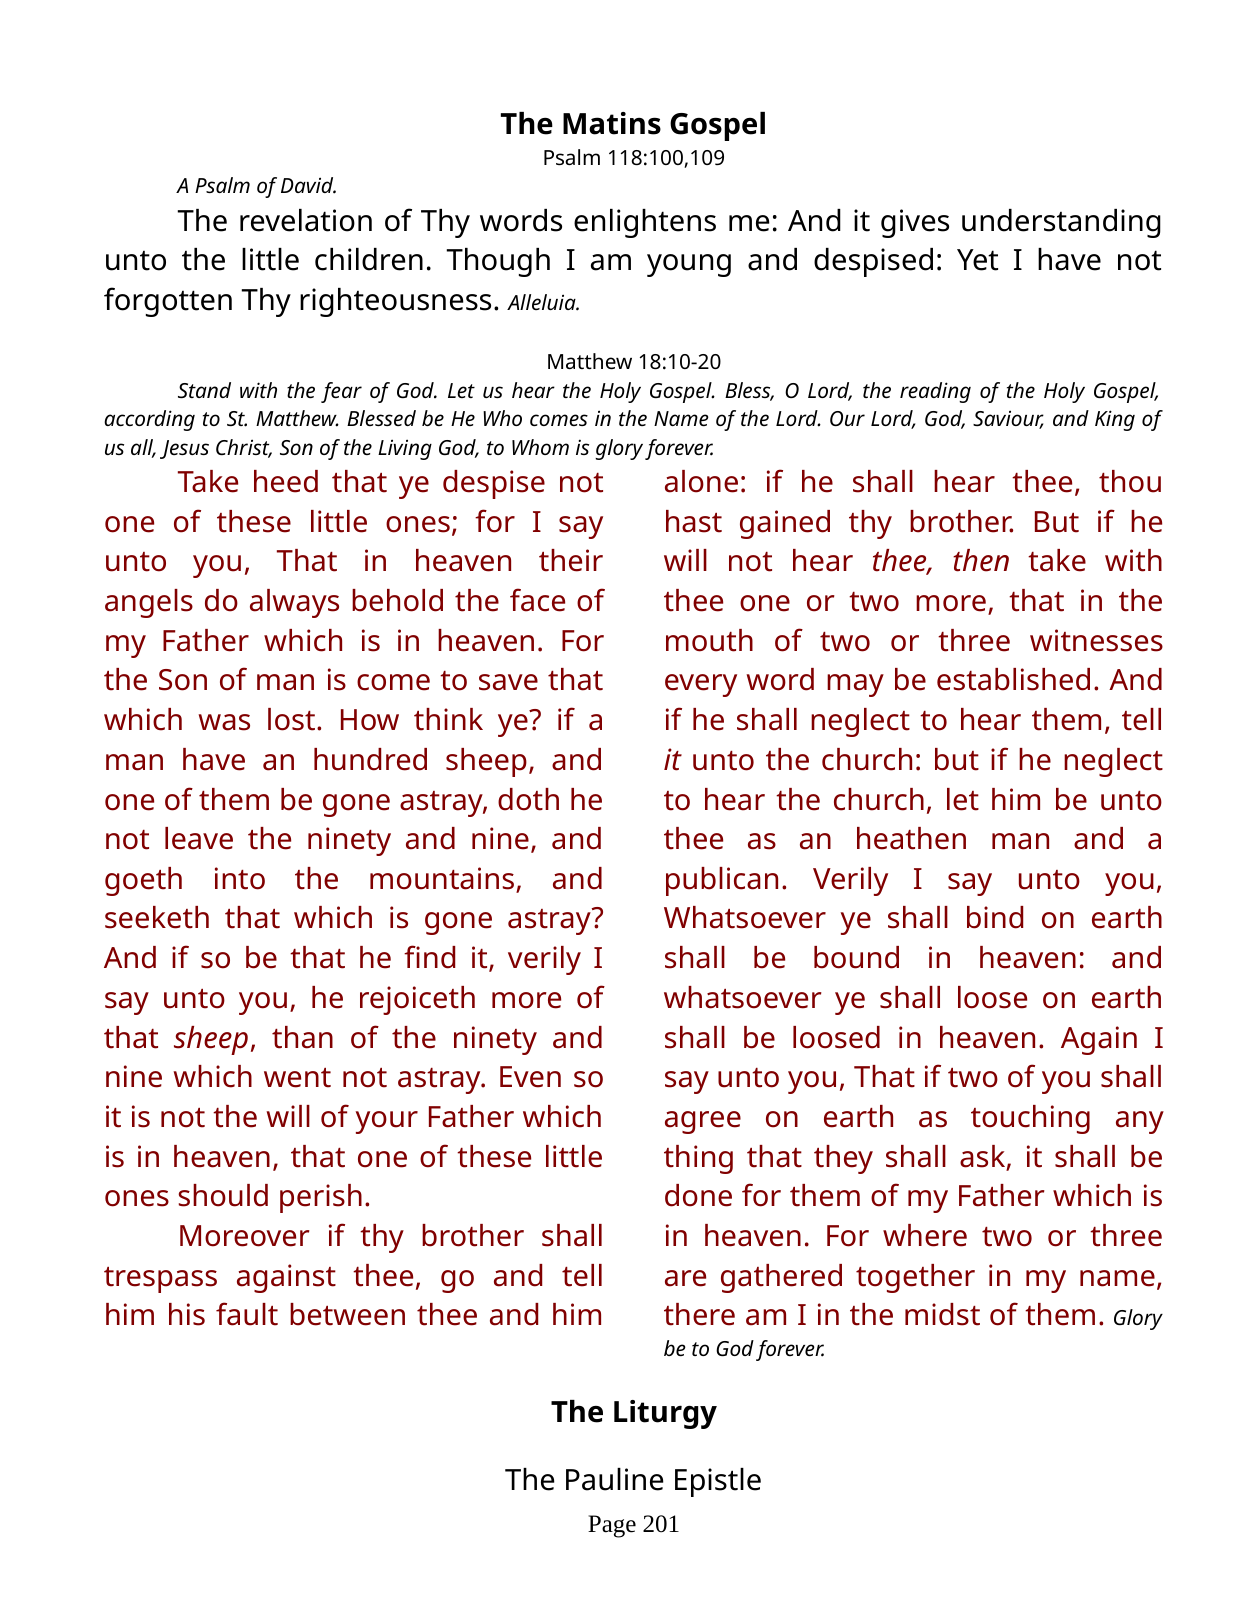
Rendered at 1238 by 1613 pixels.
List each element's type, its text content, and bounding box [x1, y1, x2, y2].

text Moreover if thy brother shall trespass against thee, go and tell him his fault between thee and him [103, 1215, 604, 1334]
text alone: if he shall hear thee, thou hast gained thy brother. But if he will not hear thee, then take with thee one or two more, that in the mouth of two or three witnesses every word may be established. And if he shall neglect to hear them, tell it unto the church: but if he neglect to hear the church, let him be unto thee as an heathen man and a publican. Verily I say unto you, Whatsoever ye shall bind on earth shall be bound in heaven: and whatsoever ye shall loose on earth shall be loosed in heaven. Again I say unto you, That if two of you shall agree on earth as touching any thing that they shall ask, it shall be done for them of my Father which is in heaven. For where two or three are gathered together in my name, there am I in the midst of them. Glory be to God forever. [663, 461, 1164, 1363]
text The Liturgy [103, 1391, 1164, 1431]
text Stand with the fear of God. Let us hear the Holy Gospel. Bless, O Lord, the reading of the Holy Gospel, according to St. Matthew. Blessed be He Who comes in the Name of the Lord. Our Lord, God, Saviour, and King of us all, Jesus Christ, Son of the Living God, to Whom is glory forever. [103, 376, 1164, 461]
text A Psalm of David. [103, 172, 1164, 200]
text Take heed that ye despise not one of these little ones; for I say unto you, That in heaven their angels do always behold the face of my Father which is in heaven. For the Son of man is come to save that which was lost. How think ye? if a man have an hundred sheep, and one of them be gone astray, doth he not leave the ninety and nine, and goeth into the mountains, and seeketh that which is gone astray? And if so be that he find it, verily I say unto you, he rejoiceth more of that sheep, than of the ninety and nine which went not astray. Even so it is not the will of your Father which is in heaven, that one of these little ones should perish. [103, 461, 604, 1215]
text Matthew 18:10-20 [103, 347, 1164, 376]
text The revelation of Thy words enlightens me: And it gives understanding unto the little children. Though I am young and despised: Yet I have not forgotten Thy righteousness. Alleluia. [103, 200, 1164, 319]
text The Matins Gospel [103, 103, 1164, 143]
text The Pauline Epistle [103, 1459, 1164, 1499]
text Psalm 118:100,109 [103, 143, 1164, 172]
